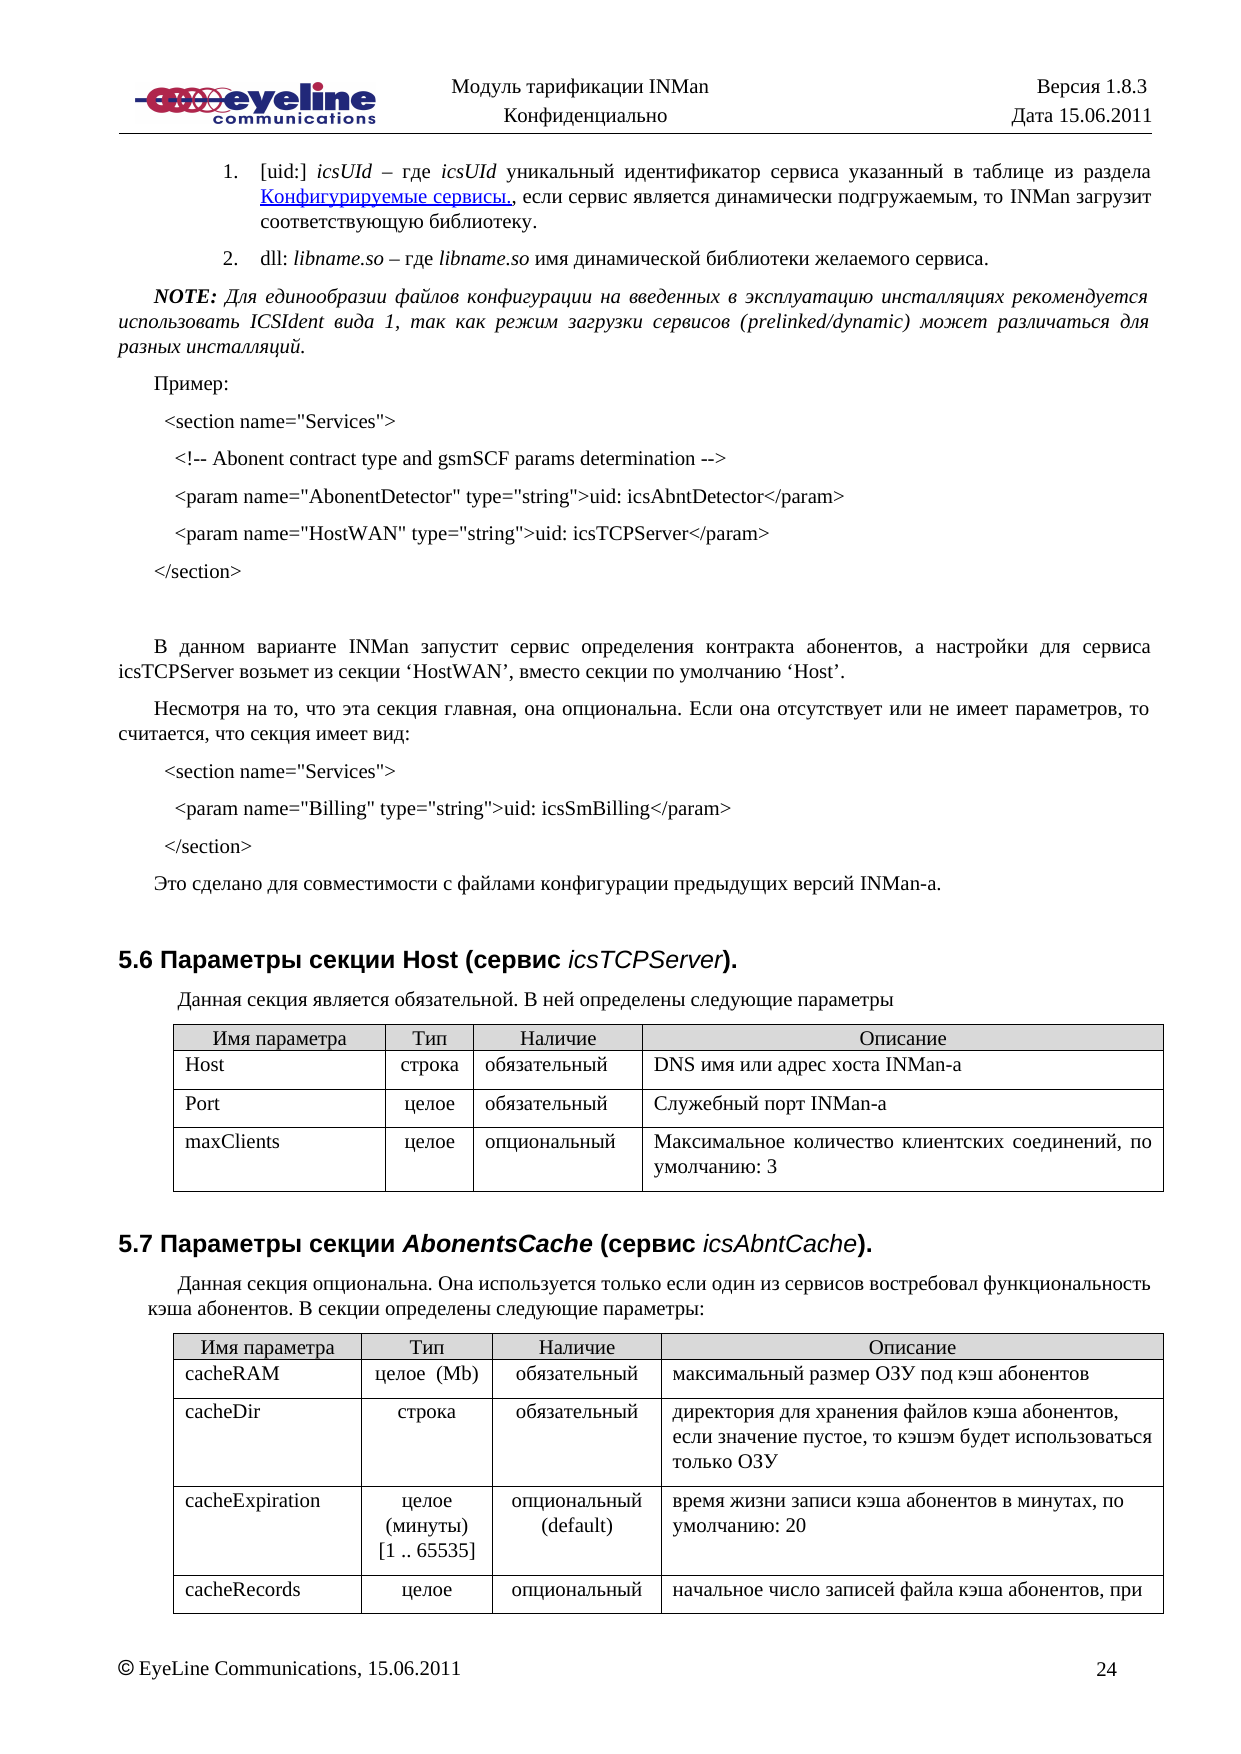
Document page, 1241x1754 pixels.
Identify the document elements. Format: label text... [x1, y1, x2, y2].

table_cell cacheRAM [174, 1360, 361, 1397]
table_header Наличие [474, 1025, 642, 1050]
table_header Имя параметра [174, 1334, 361, 1359]
table_header Имя параметра [174, 1025, 385, 1050]
text Это сделано для совместимости с файлами конфигурации предыдущих версий INMan-a. [118, 870, 1151, 895]
table_cell максимальный размер ОЗУ под кэш абонентов [662, 1360, 1163, 1397]
table_cell целое [386, 1090, 473, 1127]
table_cell Максимальное количество клиентских соединений, по умолчанию: 3 [643, 1128, 1163, 1191]
table_cell строка [386, 1051, 473, 1088]
table_cell целое [386, 1128, 473, 1191]
text Несмотря на то, что эта секция главная, она опциональна. Если она отсутствует или не имеет параметров, то считается, что секция имеет вид: [118, 695, 1151, 745]
table_cell cacheRecords [174, 1576, 361, 1613]
table_cell целое (Mb) [362, 1360, 492, 1397]
text <param name="HostWAN" type="string">uid: icsTCPServer</param> [118, 520, 1151, 545]
table_header Описание [662, 1334, 1163, 1359]
table_header Описание [643, 1025, 1163, 1050]
text <!-- Abonent contract type and gsmSCF params determination --> [118, 445, 1151, 470]
table_cell cacheExpiration [174, 1487, 361, 1574]
table_cell обязательный [474, 1051, 642, 1088]
table_cell время жизни записи кэша абонентов в минутах, по умолчанию: 20 [662, 1487, 1163, 1574]
table_cell DNS имя или адрес хоста INMan-a [643, 1051, 1163, 1088]
table_cell maxClients [174, 1128, 385, 1191]
text Пример: [118, 370, 1151, 395]
text <section name="Services"> [118, 408, 1151, 433]
text NOTE: Для единообразии файлов конфигурации на введенных в эксплуатацию инсталляциях рекомендуется использовать ICSIdent вида 1, так как режим загрузки сервисов (prelinked/dynamic) может различаться для разных инсталляций. [118, 283, 1151, 358]
table_cell целое (минуты) [1 .. 65535] [362, 1487, 492, 1574]
list dll: libname.so – где libname.so имя динамической библиотеки желаемого сервиса. [223, 245, 1151, 270]
table_cell cacheDir [174, 1399, 361, 1486]
picture [135, 82, 376, 124]
table_header Тип [362, 1334, 492, 1359]
table_cell начальное число записей файла кэша абонентов, при [662, 1576, 1163, 1613]
text <param name="AbonentDetector" type="string">uid: icsAbntDetector</param> [118, 483, 1151, 508]
text Данная секция является обязательной. В ней определены следующие параметры [148, 986, 1151, 1011]
text В данном варианте INMan запустит сервис определения контракта абонентов, а настройки для сервиса icsTCPServer возьмет из секции ‘HostWAN’, вместо секции по умолчанию ‘Host’. [118, 633, 1151, 683]
table_cell обязательный [474, 1090, 642, 1127]
table_cell директория для хранения файлов кэша абонентов, если значение пустое, то кэшэм будет использоваться только ОЗУ [662, 1399, 1163, 1486]
text <section name="Services"> [118, 758, 1151, 783]
table_cell Host [174, 1051, 385, 1088]
table_cell опциональный (default) [493, 1487, 661, 1574]
subtitle Параметры секции Host (сервис icsTCPServer). [118, 945, 1151, 974]
table_header Тип [386, 1025, 473, 1050]
text Данная секция опциональна. Она используется только если один из сервисов востребовал функциональность кэша абонентов. В секции определены следующие параметры: [148, 1270, 1151, 1320]
text </section> [118, 558, 1151, 583]
table_cell обязательный [493, 1360, 661, 1397]
list [uid:] icsUId – где icsUId уникальный идентификатор сервиса указанный в таблице из раздела Конфигурируемые сервисы., если сервис является динамически подгружаемым, то INMan загрузит соответствующую библиотеку. [223, 158, 1151, 233]
table_cell опциональный [474, 1128, 642, 1191]
text </section> [118, 833, 1151, 858]
table_cell целое [362, 1576, 492, 1613]
table_cell Служебный порт INMan-a [643, 1090, 1163, 1127]
table_cell строка [362, 1399, 492, 1486]
subtitle Параметры секции AbonentsCache (сервис icsAbntCache). [118, 1229, 1151, 1258]
table_cell Port [174, 1090, 385, 1127]
table_cell обязательный [493, 1399, 661, 1486]
table_header Наличие [493, 1334, 661, 1359]
table_cell опциональный [493, 1576, 661, 1613]
text <param name="Billing" type="string">uid: icsSmBilling</param> [118, 795, 1151, 820]
